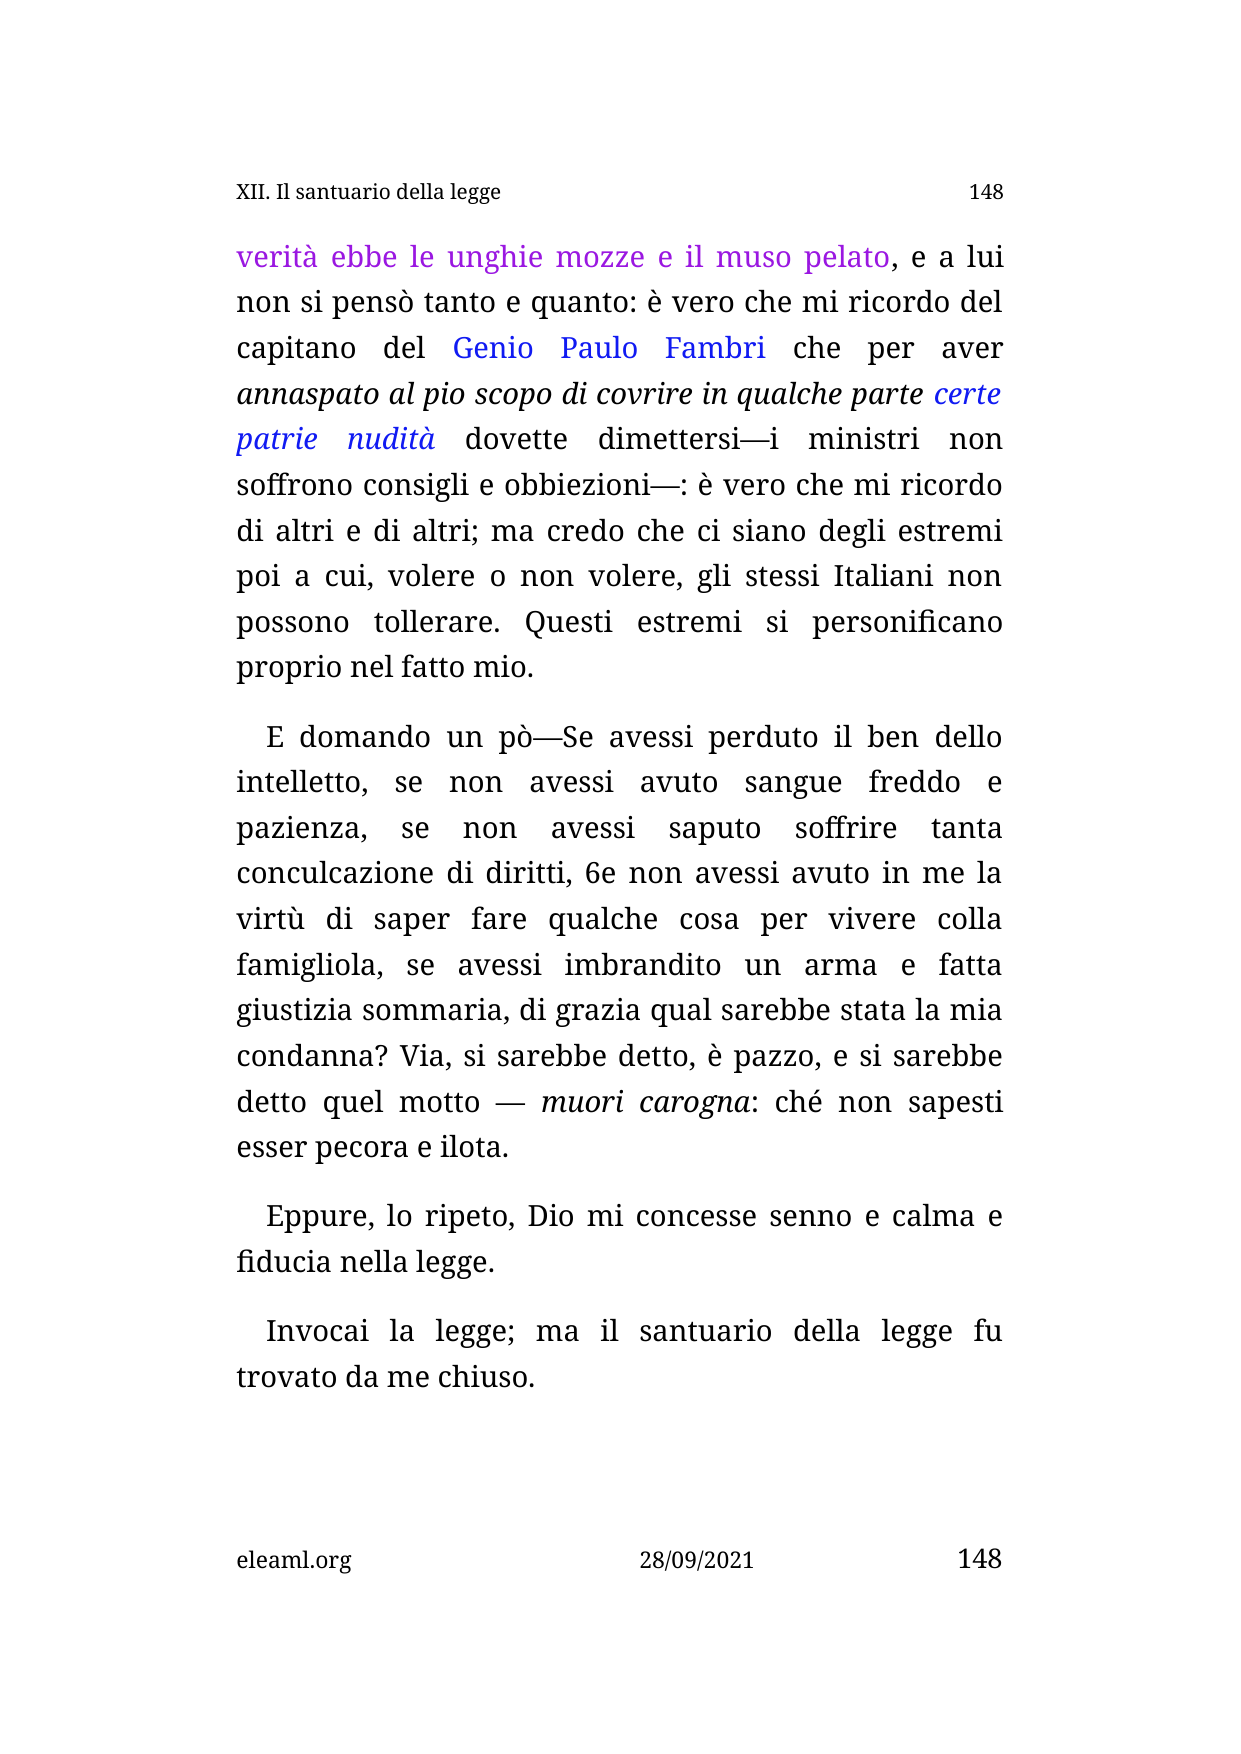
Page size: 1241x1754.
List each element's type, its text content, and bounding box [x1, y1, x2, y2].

text Invocai la legge; ma il santuario della legge fu trovato da me chiuso. [236, 1311, 1004, 1396]
text verità ebbe le unghie mozze e il muso pelato, e a lui non si pensò tanto e quanto: è vero che mi ricordo del capitano del Genio Paulo Fambri che per aver annaspato al pio scopo di covrire in qualche parte certe patrie nudità dovette dimettersi—i ministri non soffrono consigli e obbiezioni—: è vero che mi ricordo di altri e di altri; ma credo che ci siano degli estremi poi a cui, volere o non volere, gli stessi Italiani non possono tollerare. Questi estremi si personificano proprio nel fatto mio. [236, 236, 1004, 686]
text E domando un pò—Se avessi perduto il ben dello intelletto, se non avessi avuto sangue freddo e pazienza, se non avessi saputo soffrire tanta conculcazione di diritti, 6e non avessi avuto in me la virtù di saper fare qualche cosa per vivere colla famigliola, se avessi imbrandito un arma e fatta giustizia sommaria, di grazia qual sarebbe stata la mia condanna? Via, si sarebbe detto, è pazzo, e si sarebbe detto quel motto — muori carogna: ché non sapesti esser pecora e ilota. [236, 716, 1004, 1166]
text Eppure, lo ripeto, Dio mi concesse senno e calma e fiducia nella legge. [236, 1196, 1004, 1281]
